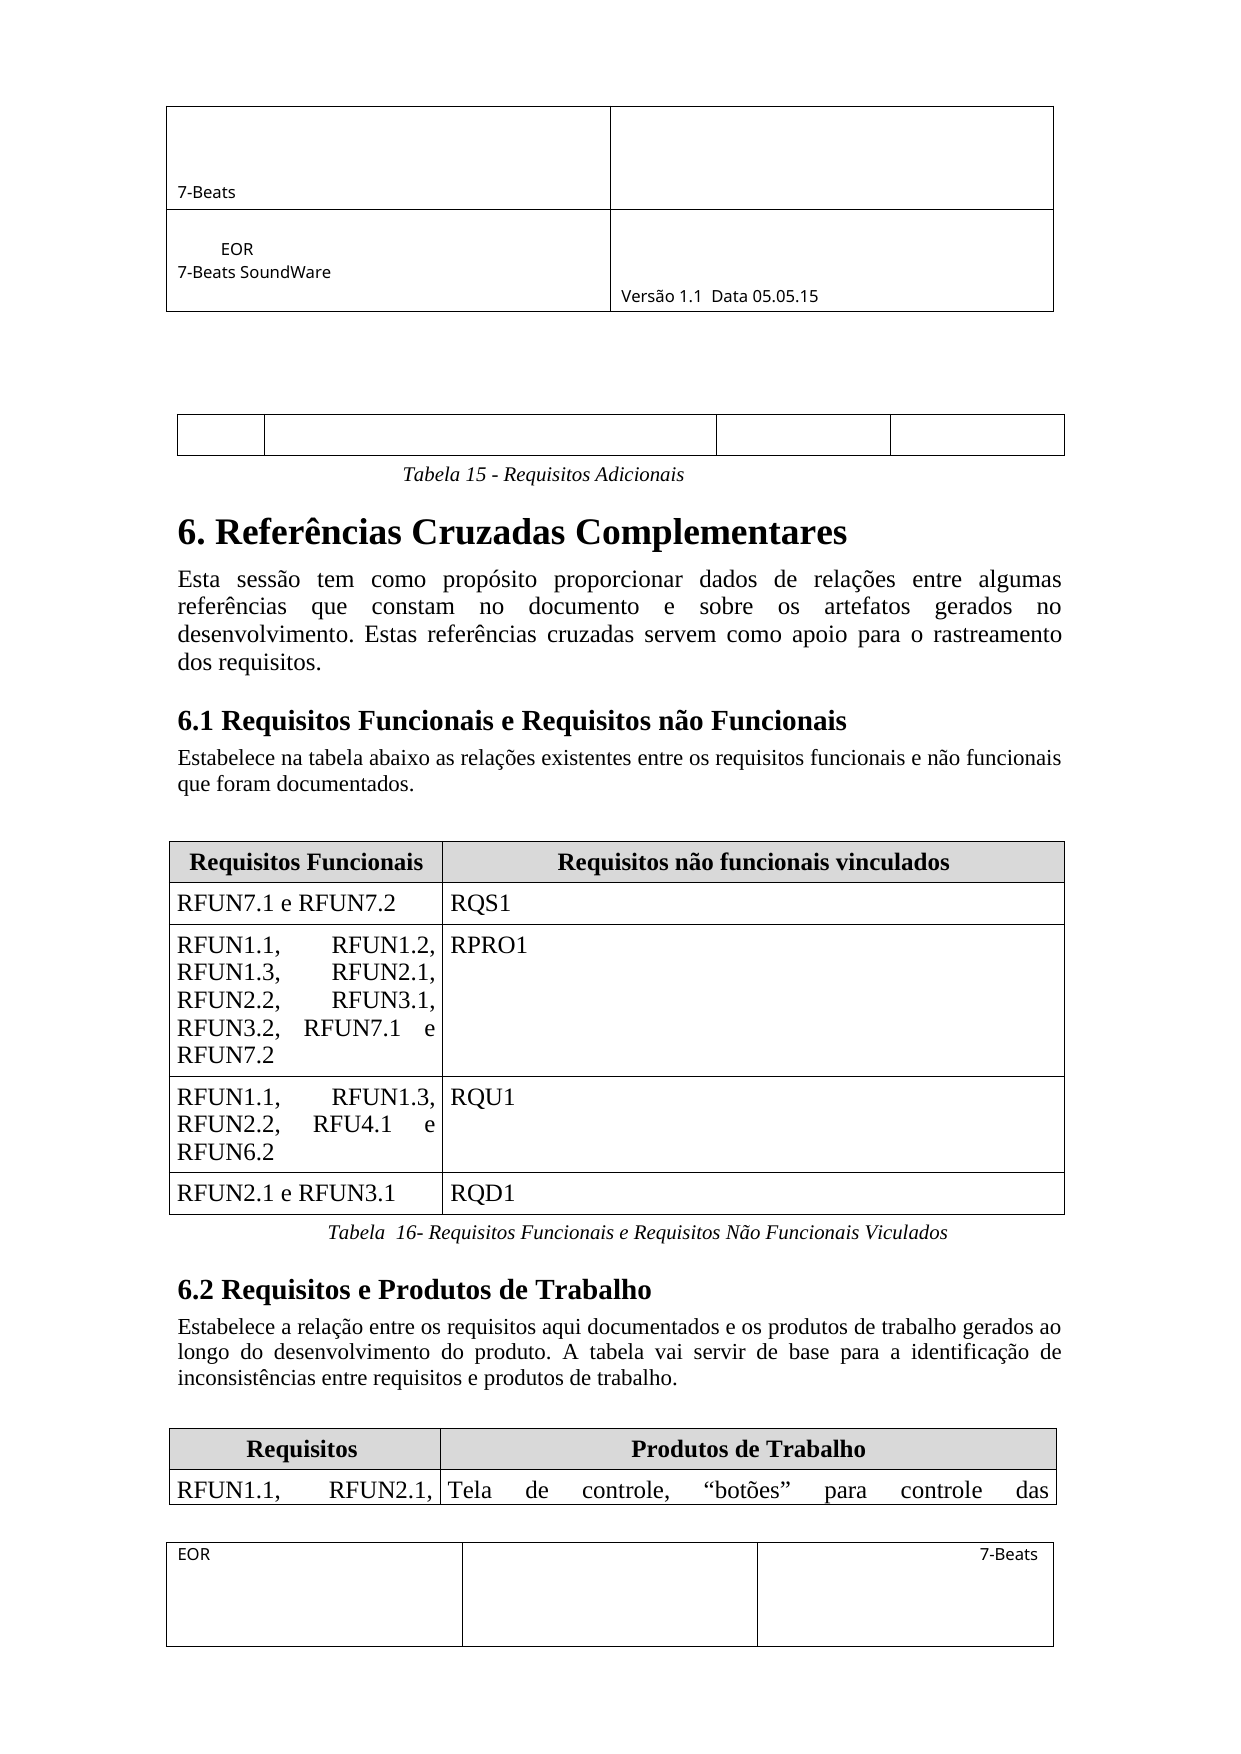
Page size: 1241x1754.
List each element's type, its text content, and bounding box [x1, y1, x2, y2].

table_cell RFUN1.1, RFUN2.1, [170, 1470, 440, 1504]
text Tabela 15 - Requisitos Adicionais [327, 462, 1063, 486]
table_header Produtos de Trabalho [441, 1429, 1056, 1469]
table_header Requisitos [170, 1429, 440, 1469]
subtitle 6.1 Requisitos Funcionais e Requisitos não Funcionais [177, 705, 1063, 737]
table_cell [717, 415, 890, 455]
table_cell RQS1 [443, 883, 1064, 923]
text Esta sessão tem como propósito proporcionar dados de relações entre algumas referências que constam no documento e sobre os artefatos gerados no desenvolvimento. Estas referências cruzadas servem como apoio para o rastreamento dos requisitos. [177, 565, 1063, 676]
table_cell RPRO1 [443, 925, 1064, 1076]
table_header Requisitos Funcionais [170, 842, 442, 882]
text Estabelece na tabela abaixo as relações existentes entre os requisitos funcionais e não funcionais que foram documentados. [177, 745, 1063, 796]
table_cell RFUN1.1, RFUN1.2, RFUN1.3, RFUN2.1, RFUN2.2, RFUN3.1, RFUN3.2, RFUN7.1 e RFUN7.2 [170, 925, 442, 1076]
table_cell Tela de controle, “botões” para controle das [441, 1470, 1056, 1504]
subtitle 6.2 Requisitos e Produtos de Trabalho [177, 1273, 1063, 1305]
table_cell RFUN2.1 e RFUN3.1 [170, 1173, 442, 1213]
table_header Requisitos não funcionais vinculados [443, 842, 1064, 882]
text Estabelece a relação entre os requisitos aqui documentados e os produtos de trabalho gerados ao longo do desenvolvimento do produto. A tabela vai servir de base para a identificação de inconsistências entre requisitos e produtos de trabalho. [177, 1314, 1063, 1390]
table_cell RFUN1.1, RFUN1.3, RFUN2.2, RFU4.1 e RFUN6.2 [170, 1077, 442, 1172]
table_cell RQD1 [443, 1173, 1064, 1213]
text Tabela 16- Requisitos Funcionais e Requisitos Não Funcionais Viculados [252, 1221, 1063, 1244]
table_cell [265, 415, 716, 455]
table_cell RFUN7.1 e RFUN7.2 [170, 883, 442, 923]
table_cell [178, 415, 264, 455]
table_cell RQU1 [443, 1077, 1064, 1172]
table_cell [891, 415, 1064, 455]
subtitle 6. Referências Cruzadas Complementares [177, 511, 1063, 552]
